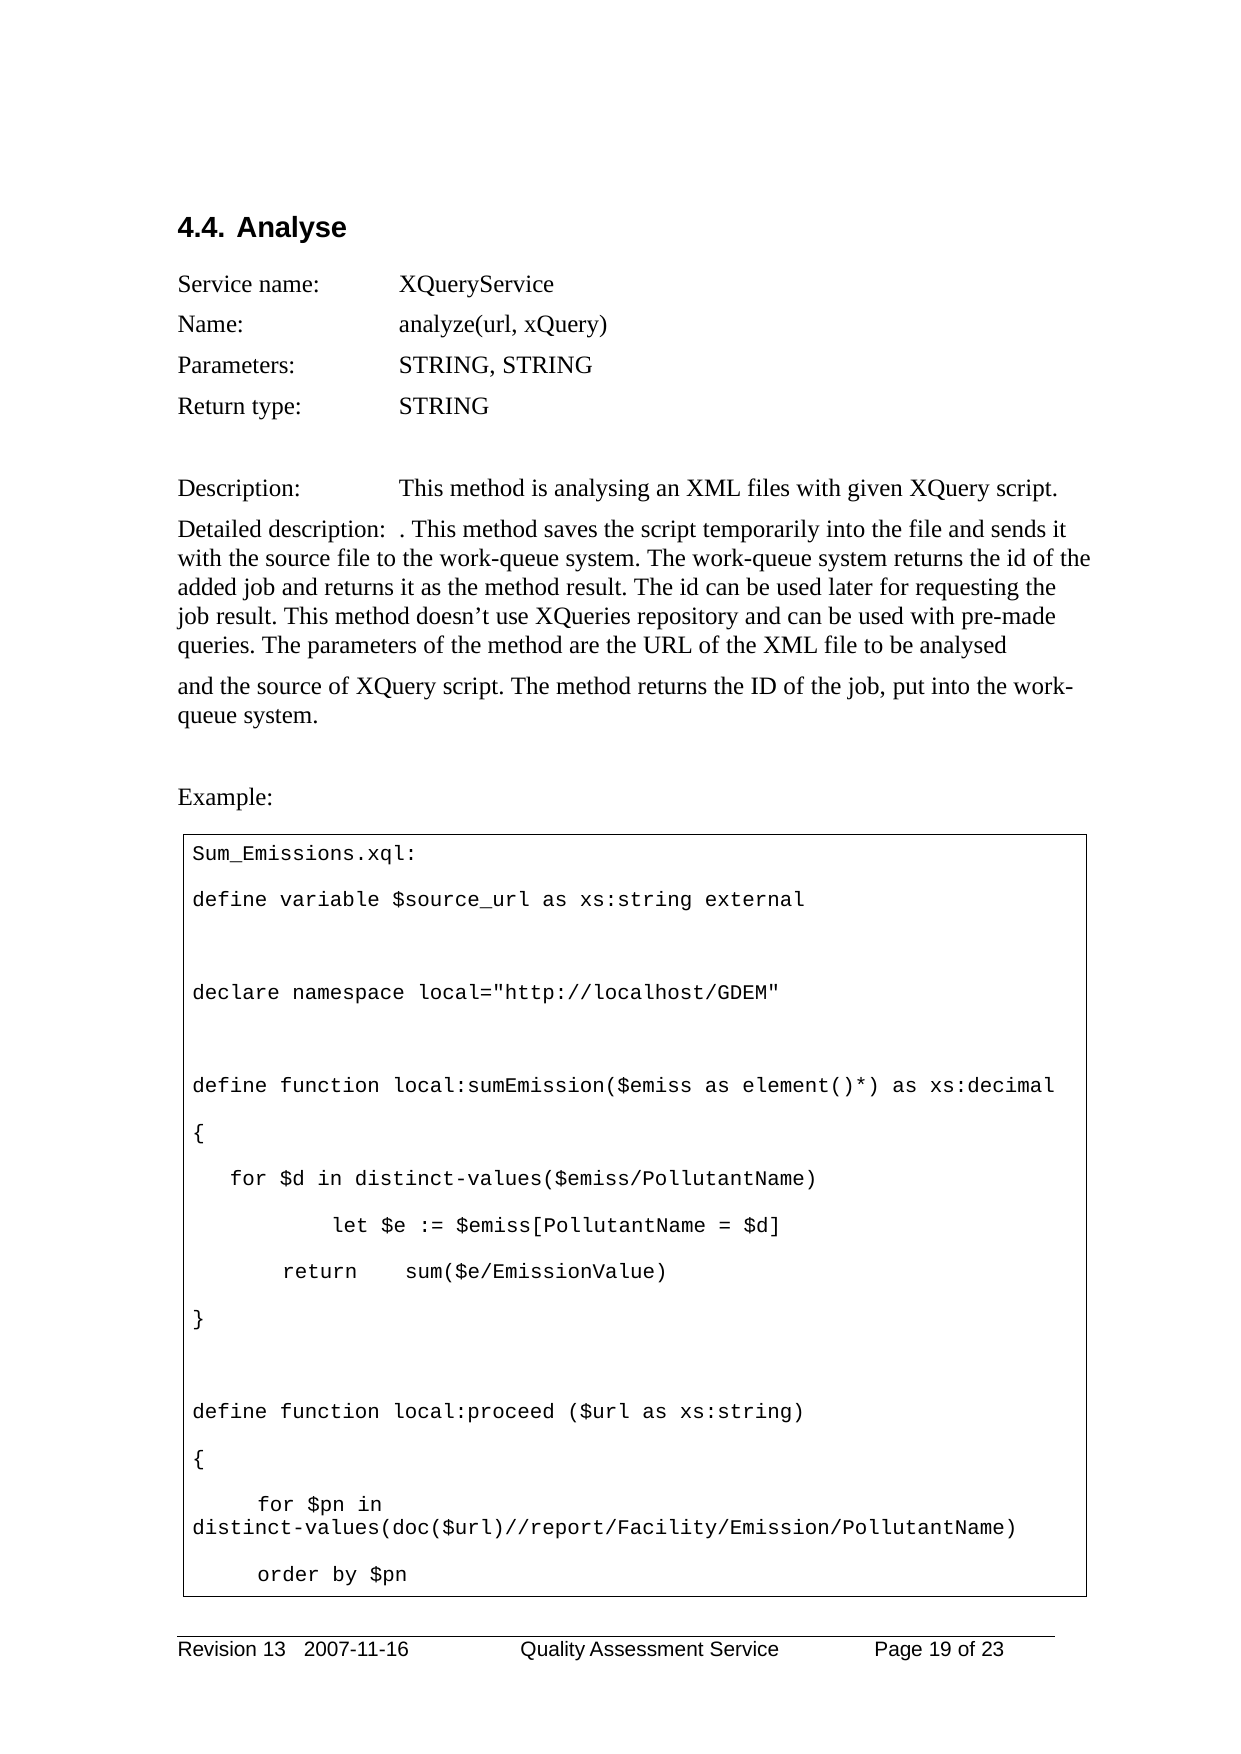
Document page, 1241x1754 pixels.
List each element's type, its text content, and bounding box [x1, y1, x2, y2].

text let $e := $emiss[PollutantName = $d] [184, 1206, 1086, 1238]
text for $d in distinct-values($emiss/PollutantName) [184, 1160, 1086, 1192]
text Detailed description: . This method saves the script temporarily into the file and sends it with the source file to the work-queue system. The work-queue system returns the id of the added job and returns it as the method result. The id can be used later for requesting the job result. This method doesn’t use XQueries repository and can be used with pre-made queries. The parameters of the method are the URL of the XML file to be analysed [177, 513, 1092, 659]
text Description: This method is analysing an XML files with given XQuery script. [177, 473, 1092, 502]
text Example: [177, 781, 1092, 810]
text { [184, 1439, 1086, 1471]
text define function local:sumEmission($emiss as element()*) as xs:decimal [184, 1067, 1086, 1099]
text define function local:proceed ($url as xs:string) [184, 1393, 1086, 1425]
text order by $pn [184, 1555, 1086, 1596]
text return sum($e/EmissionValue) [184, 1253, 1086, 1285]
text define variable $source_url as xs:string external [184, 881, 1086, 912]
text Sum_Emissions.xql: [184, 835, 1086, 866]
text } [184, 1299, 1086, 1332]
text Name: analyze(url, xQuery) [177, 309, 1092, 338]
text for $pn in distinct-values(doc($url)//report/Facility/Emission/PollutantName) [184, 1486, 1086, 1541]
text declare namespace local="http://localhost/GDEM" [184, 974, 1086, 1006]
subtitle Analyse [177, 210, 1092, 244]
text Return type: STRING [177, 391, 1092, 420]
text Parameters: STRING, STRING [177, 350, 1092, 379]
text and the source of XQuery script. The method returns the ID of the job, put into the work-queue system. [177, 671, 1092, 729]
text { [184, 1113, 1086, 1145]
text Service name: XQueryService [177, 268, 1092, 298]
